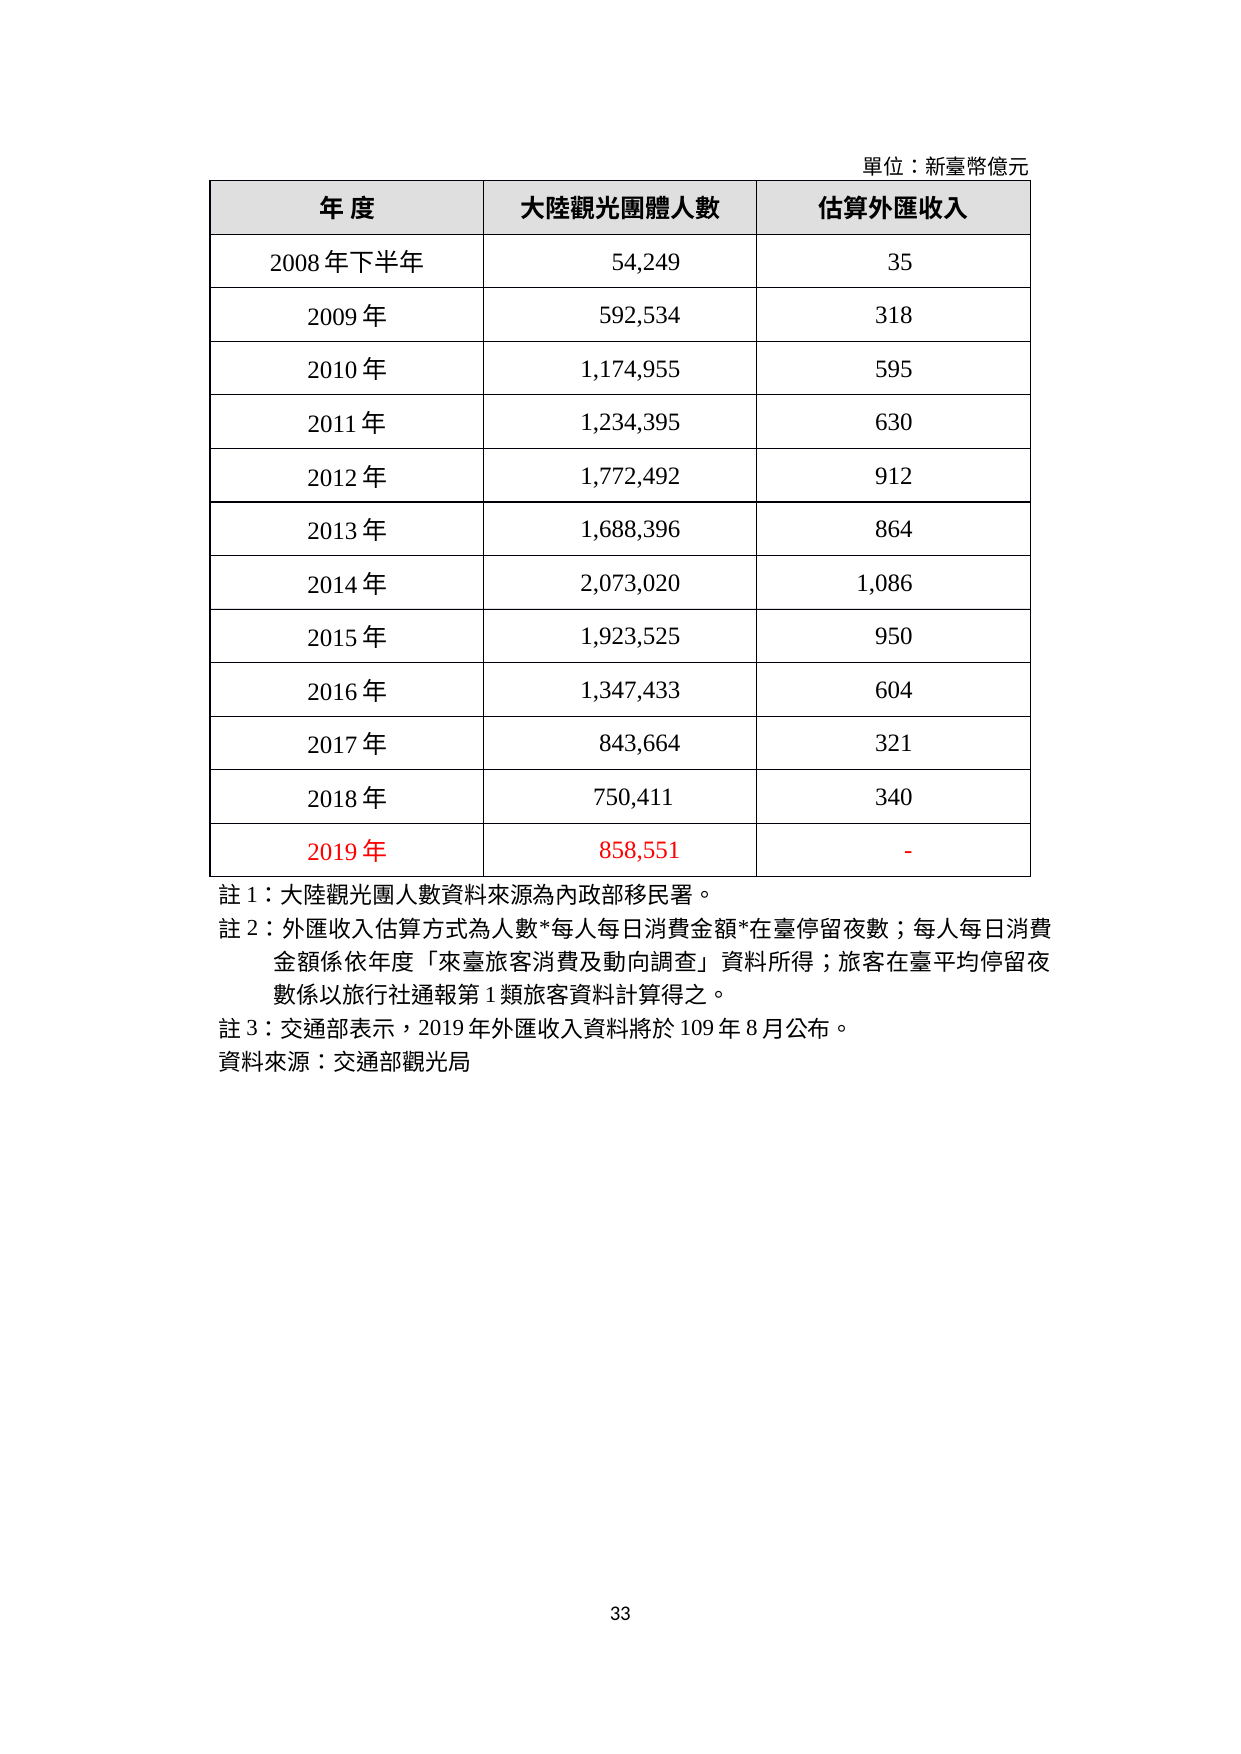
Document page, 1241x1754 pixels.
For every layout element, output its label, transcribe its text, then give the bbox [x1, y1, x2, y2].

table_cell 604 [757, 663, 1030, 716]
table_cell 912 [757, 449, 1030, 501]
table_cell 2013年 [211, 503, 483, 555]
text 單位：新臺幣億元 [187, 150, 1029, 180]
table_cell 592,534 [484, 288, 756, 341]
table_cell 950 [757, 610, 1030, 662]
table_cell 1,688,396 [484, 503, 756, 555]
table_cell 321 [757, 717, 1030, 769]
text 註3：交通部表示，2019年外匯收入資料將於109年8月公布。 [219, 1011, 1053, 1044]
table_cell 340 [757, 770, 1030, 823]
table_cell - [757, 824, 1030, 876]
table_cell 858,551 [484, 824, 756, 876]
table_header 年 度 [211, 181, 483, 234]
table_cell 54,249 [484, 235, 756, 287]
table_cell 2012年 [211, 449, 483, 501]
table_cell 843,664 [484, 717, 756, 769]
table_cell 2,073,020 [484, 556, 756, 608]
table_cell 1,086 [757, 556, 1030, 608]
table_cell 2010年 [211, 342, 483, 394]
text 資料來源：交通部觀光局 [219, 1044, 1053, 1077]
table_cell 2014年 [211, 556, 483, 608]
table_cell 1,234,395 [484, 395, 756, 448]
table_cell 2018年 [211, 770, 483, 823]
table_cell 2009年 [211, 288, 483, 341]
text 註2：外匯收入估算方式為人數*每人每日消費金額*在臺停留夜數；每人每日消費金額係依年度「來臺旅客消費及動向調查」資料所得；旅客在臺平均停留夜數係以旅行社通報第1類旅客資料計算得之。 [219, 911, 1053, 1011]
table_cell 2015年 [211, 610, 483, 662]
table_cell 2016年 [211, 663, 483, 716]
table_cell 750,411 [484, 770, 756, 823]
table_header 大陸觀光團體人數 [484, 181, 756, 234]
table_cell 35 [757, 235, 1030, 287]
table_cell 595 [757, 342, 1030, 394]
table_cell 1,347,433 [484, 663, 756, 716]
table_cell 2008年下半年 [211, 235, 483, 287]
table_cell 1,174,955 [484, 342, 756, 394]
table_cell 1,923,525 [484, 610, 756, 662]
table_cell 318 [757, 288, 1030, 341]
table_cell 630 [757, 395, 1030, 448]
table_cell 864 [757, 503, 1030, 555]
table_header 估算外匯收入 [757, 181, 1030, 234]
table_cell 1,772,492 [484, 449, 756, 501]
text 註1：大陸觀光團人數資料來源為內政部移民署。 [219, 877, 1053, 911]
table_cell 2017年 [211, 717, 483, 769]
table_cell 2019年 [211, 824, 483, 876]
table_cell 2011年 [211, 395, 483, 448]
